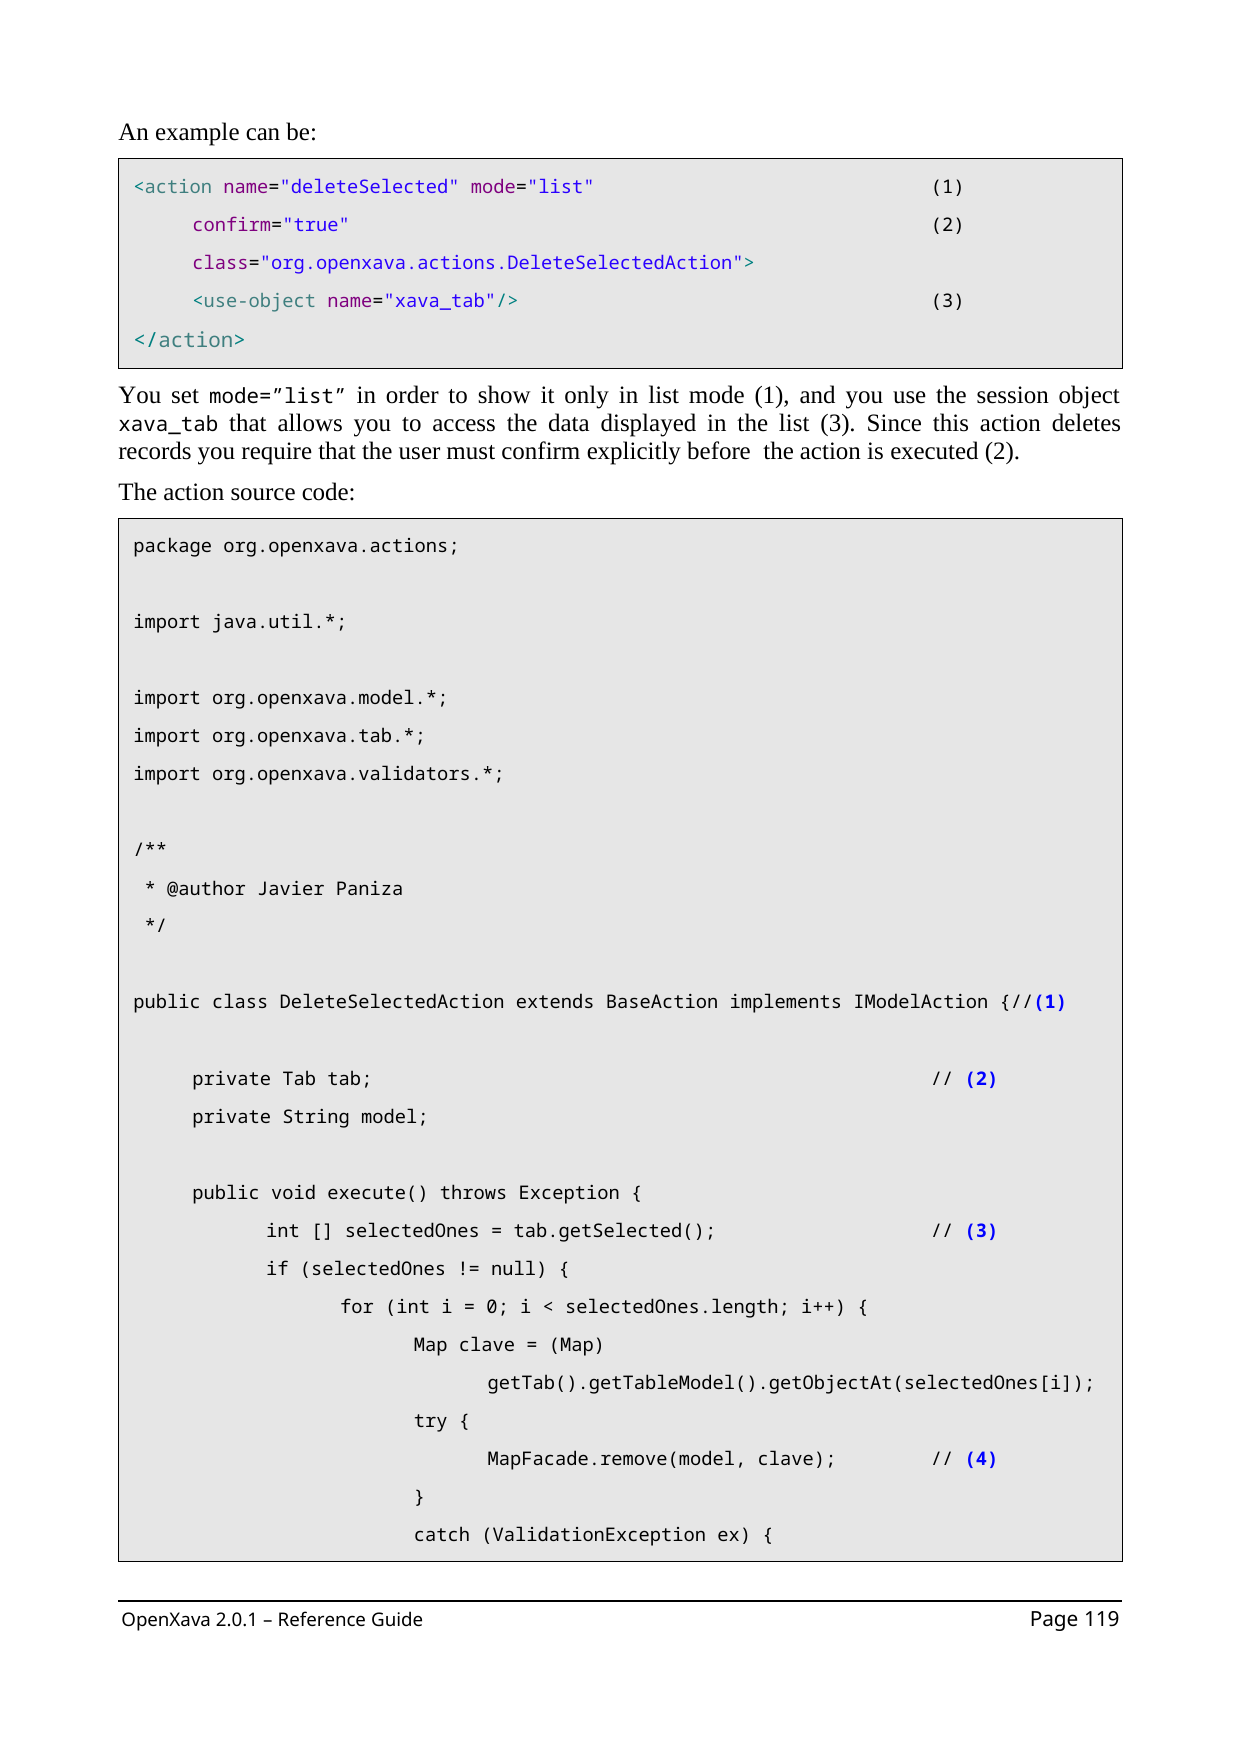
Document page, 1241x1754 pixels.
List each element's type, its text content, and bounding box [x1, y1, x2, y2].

text catch (ValidationException ex) { [119, 1506, 1122, 1561]
text class="org.openxava.actions.DeleteSelectedAction"> [119, 234, 1122, 272]
text * @author Javier Paniza [119, 860, 1122, 898]
text private String model; [119, 1088, 1122, 1126]
text Map clave = (Map) [119, 1316, 1122, 1354]
text int [] selectedOnes = tab.getSelected(); // (3) [119, 1202, 1122, 1240]
text MapFacade.remove(model, clave); // (4) [119, 1430, 1122, 1468]
text try { [119, 1392, 1122, 1430]
text An example can be: [118, 118, 1122, 146]
text */ [119, 898, 1122, 936]
text private Tab tab; // (2) [119, 1050, 1122, 1088]
text import org.openxava.model.*; [119, 670, 1122, 708]
text for (int i = 0; i < selectedOnes.length; i++) { [119, 1278, 1122, 1316]
text confirm="true" (2) [119, 196, 1122, 234]
text public class DeleteSelectedAction extends BaseAction implements IModelAction {//(1) [119, 974, 1122, 1012]
text getTab().getTableModel().getObjectAt(selectedOnes[i]); [119, 1354, 1122, 1392]
text /** [119, 822, 1122, 860]
text package org.openxava.actions; [119, 519, 1122, 556]
text public void execute() throws Exception { [119, 1164, 1122, 1202]
text import java.util.*; [119, 594, 1122, 632]
text import org.openxava.validators.*; [119, 746, 1122, 784]
text <use-object name="xava_tab"/> (3) [119, 272, 1122, 310]
text if (selectedOnes != null) { [119, 1240, 1122, 1278]
text You set mode=”list” in order to show it only in list mode (1), and you use the session object xava_tab that allows you to access the data displayed in the list (3). Since this action deletes records you require that the user must confirm explicitly before the action is executed (2). [118, 381, 1122, 465]
text The action source code: [118, 478, 1122, 505]
text <action name="deleteSelected" mode="list" (1) [119, 159, 1122, 196]
text } [119, 1468, 1122, 1506]
text </action> [119, 310, 1122, 368]
text import org.openxava.tab.*; [119, 708, 1122, 746]
